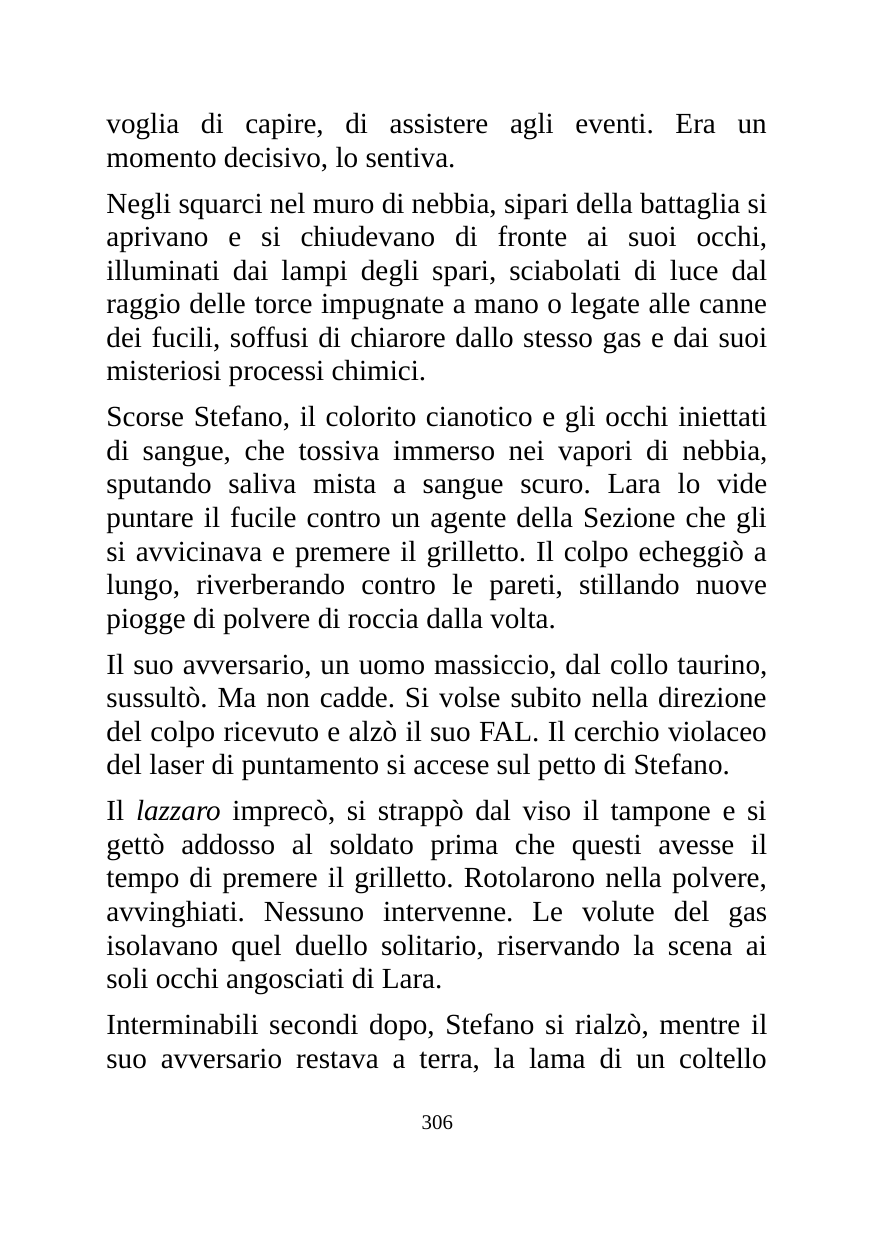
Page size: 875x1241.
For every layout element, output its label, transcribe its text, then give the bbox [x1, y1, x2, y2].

text Negli squarci nel muro di nebbia, sipari della battaglia si aprivano e si chiudevano di fronte ai suoi occhi, illuminati dai lampi degli spari, sciabolati di luce dal raggio delle torce impugnate a mano o legate alle canne dei fucili, soffusi di chiarore dallo stesso gas e dai suoi misteriosi processi chimici. [106, 186, 768, 387]
text Interminabili secondi dopo, Stefano si rialzò, mentre il suo avversario restava a terra, la lama di un coltello [106, 1007, 768, 1074]
text voglia di capire, di assistere agli eventi. Era un momento decisivo, lo sentiva. [106, 106, 768, 173]
text Scorse Stefano, il colorito cianotico e gli occhi iniettati di sangue, che tossiva immerso nei vapori di nebbia, sputando saliva mista a sangue scuro. Lara lo vide puntare il fucile contro un agente della Sezione che gli si avvicinava e premere il grilletto. Il colpo echeggiò a lungo, riverberando contro le pareti, stillando nuove piogge di polvere di roccia dalla volta. [106, 399, 768, 634]
text Il lazzaro imprecò, si strappò dal viso il tampone e si gettò addosso al soldato prima che questi avesse il tempo di premere il grilletto. Rotolarono nella polvere, avvinghiati. Nessuno intervenne. Le volute del gas isolavano quel duello solitario, riservando la scena ai soli occhi angosciati di Lara. [106, 793, 768, 995]
text Il suo avversario, un uomo massiccio, dal collo taurino, sussultò. Ma non cadde. Si volse subito nella direzione del colpo ricevuto e alzò il suo FAL. Il cerchio violaceo del laser di puntamento si accese sul petto di Stefano. [106, 647, 768, 781]
